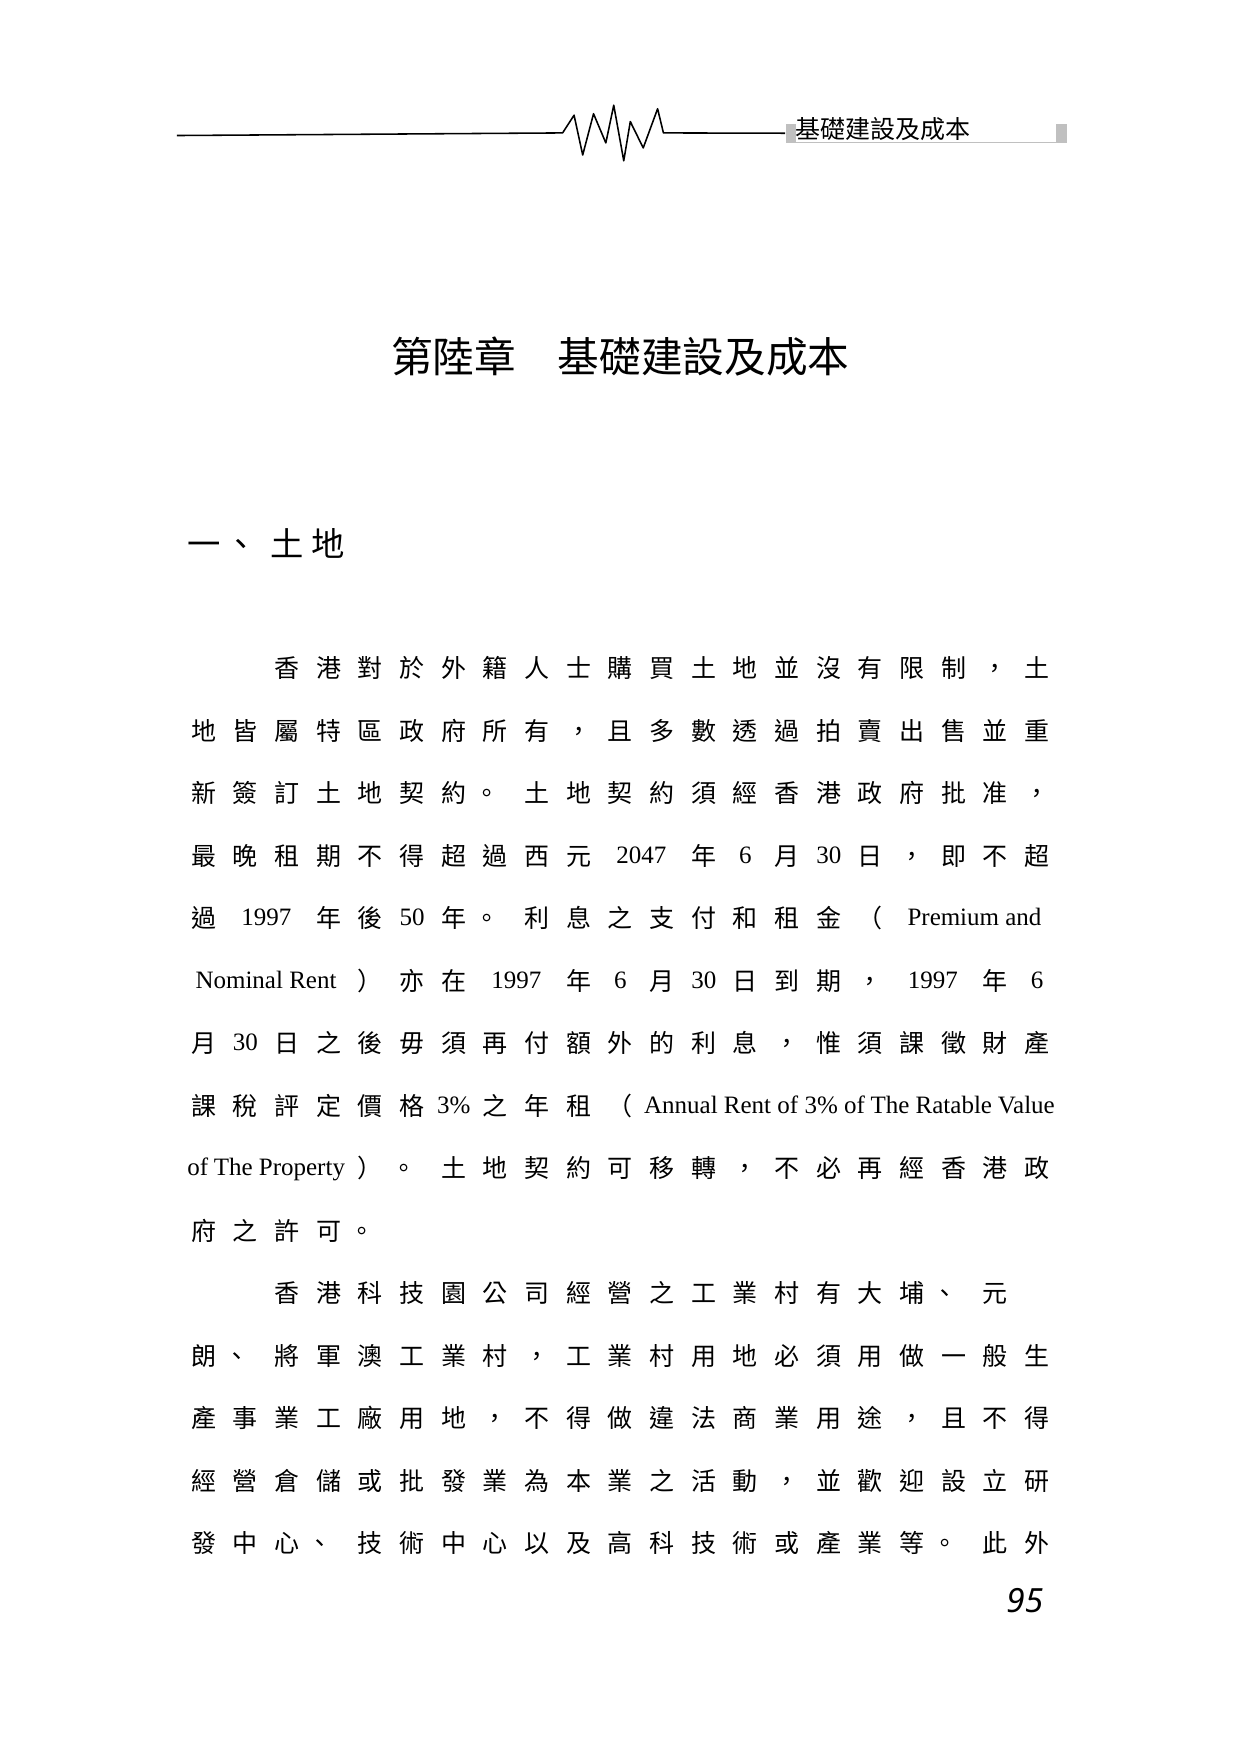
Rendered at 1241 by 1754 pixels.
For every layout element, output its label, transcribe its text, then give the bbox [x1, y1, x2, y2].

text 第陸章 基礎建設及成本 [183, 313, 1058, 375]
text 一、土地 [183, 500, 1058, 563]
text 香港對於外籍人士購買土地並沒有限制，土地皆屬特區政府所有，且多數透過拍賣出售並重新簽訂土地契約。土地契約須經香港政府批准，最晚租期不得超過西元2047年6月30日，即不超過1997年後50年。利息之支付和租金（Premium and Nominal Rent）亦在1997年6月30日到期，1997年6月30日之後毋須再付額外的利息，惟須課徵財產課稅評定價格3%之年租（Annual Rent of 3% of The Ratable Value of The Property）。土地契約可移轉，不必再經香港政府之許可。 [183, 625, 1058, 1250]
text 香港科技園公司經營之工業村有大埔、元朗、將軍澳工業村，工業村用地必須用做一般生產事業工廠用地，不得做違法商業用途，且不得經營倉儲或批發業為本業之活動，並歡迎設立研發中心、技術中心以及高科技術或產業等。此外 [183, 1250, 1058, 1563]
